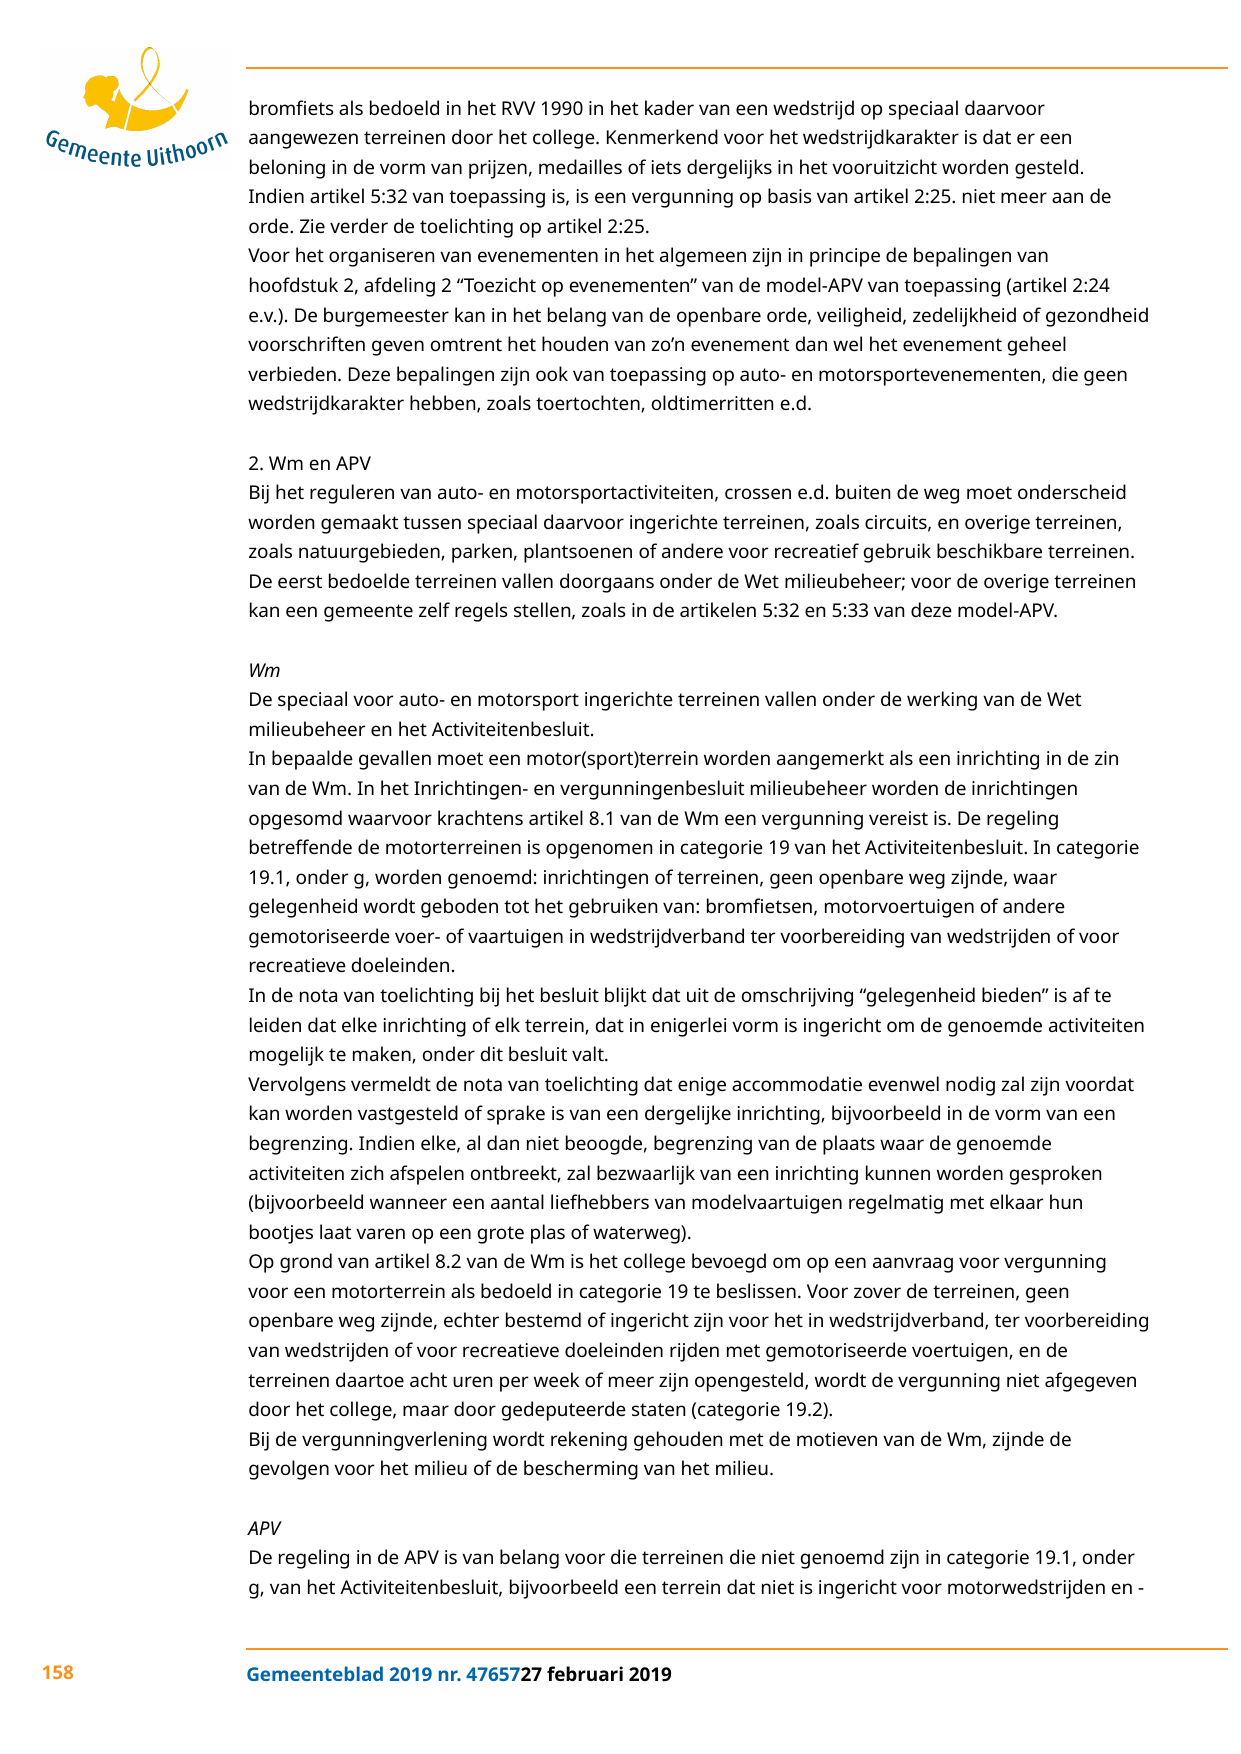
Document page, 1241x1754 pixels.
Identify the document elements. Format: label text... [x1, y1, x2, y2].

text Bij de vergunningverlening wordt rekening gehouden met de motieven van de Wm, zijnde de gevolgen voor het milieu of de bescherming van het milieu. [248, 1426, 1152, 1481]
text bromfiets als bedoeld in het RVV 1990 in het kader van een wedstrijd op speciaal daarvoor aangewezen terreinen door het college. Kenmerkend voor het wedstrijdkarakter is dat er een beloning in de vorm van prijzen, medailles of iets dergelijks in het vooruitzicht worden gesteld. [248, 95, 1152, 180]
text In bepaalde gevallen moet een motor(sport)terrein worden aangemerkt als een inrichting in de zin van de Wm. In het Inrichtingen- en vergunningenbesluit milieubeheer worden de inrichtingen opgesomd waarvoor krachtens artikel 8.1 van de Wm een vergunning vereist is. De regeling betreffende de motorterreinen is opgenomen in categorie 19 van het Activiteitenbesluit. In categorie 19.1, onder g, worden genoemd: inrichtingen of terreinen, geen openbare weg zijnde, waar gelegenheid wordt geboden tot het gebruiken van: bromfietsen, motorvoertuigen of andere gemotoriseerde voer- of vaartuigen in wedstrijdverband ter voorbereiding van wedstrijden of voor recreatieve doeleinden. [248, 746, 1152, 978]
text De speciaal voor auto- en motorsport ingerichte terreinen vallen onder de werking van de Wet milieubeheer en het Activiteitenbesluit. [248, 686, 1152, 742]
text Voor het organiseren van evenementen in het algemeen zijn in principe de bepalingen van hoofdstuk 2, afdeling 2 “Toezicht op evenementen” van de model-APV van toepassing (artikel 2:24 e.v.). De burgemeester kan in het belang van de openbare orde, veiligheid, zedelijkheid of gezondheid voorschriften geven omtrent het houden van zo’n evenement dan wel het evenement geheel verbieden. Deze bepalingen zijn ook van toepassing op auto- en motorsportevenementen, die geen wedstrijdkarakter hebben, zoals toertochten, oldtimerritten e.d. [248, 243, 1152, 416]
text Indien artikel 5:32 van toepassing is, is een vergunning op basis van artikel 2:25. niet meer aan de orde. Zie verder de toelichting op artikel 2:25. [248, 183, 1152, 239]
text Wm [248, 657, 1152, 683]
picture [41, 47, 231, 172]
text Bij het reguleren van auto- en motorsportactiviteiten, crossen e.d. buiten de weg moet onderscheid worden gemaakt tussen speciaal daarvoor ingerichte terreinen, zoals circuits, en overige terreinen, zoals natuurgebieden, parken, plantsoenen of andere voor recreatief gebruik beschikbare terreinen. De eerst bedoelde terreinen vallen doorgaans onder de Wet milieubeheer; voor de overige terreinen kan een gemeente zelf regels stellen, zoals in de artikelen 5:32 en 5:33 van deze model-APV. [248, 479, 1152, 623]
text Op grond van artikel 8.2 van de Wm is het college bevoegd om op een aanvraag voor vergunning voor een motorterrein als bedoeld in categorie 19 te beslissen. Voor zover de terreinen, geen openbare weg zijnde, echter bestemd of ingericht zijn voor het in wedstrijdverband, ter voorbereiding van wedstrijden of voor recreatieve doeleinden rijden met gemotoriseerde voertuigen, en de terreinen daartoe acht uren per week of meer zijn opengesteld, wordt de vergunning niet afgegeven door het college, maar door gedeputeerde staten (categorie 19.2). [248, 1248, 1152, 1422]
text APV [248, 1515, 1152, 1541]
text In de nota van toelichting bij het besluit blijkt dat uit de omschrijving “gelegenheid bieden” is af te leiden dat elke inrichting of elk terrein, dat in enigerlei vorm is ingericht om de genoemde activiteiten mogelijk te maken, onder dit besluit valt. [248, 982, 1152, 1067]
text 2. Wm en APV [248, 450, 1152, 476]
text De regeling in de APV is van belang voor die terreinen die niet genoemd zijn in categorie 19.1, onder g, van het Activiteitenbesluit, bijvoorbeeld een terrein dat niet is ingericht voor motorwedstrijden en [248, 1544, 1152, 1600]
text Vervolgens vermeldt de nota van toelichting dat enige accommodatie evenwel nodig zal zijn voordat kan worden vastgesteld of sprake is van een dergelijke inrichting, bijvoorbeeld in de vorm van een begrenzing. Indien elke, al dan niet beoogde, begrenzing van de plaats waar de genoemde activiteiten zich afspelen ontbreekt, zal bezwaarlijk van een inrichting kunnen worden gesproken (bijvoorbeeld wanneer een aantal liefhebbers van modelvaartuigen regelmatig met elkaar hun bootjes laat varen op een grote plas of waterweg). [248, 1071, 1152, 1245]
